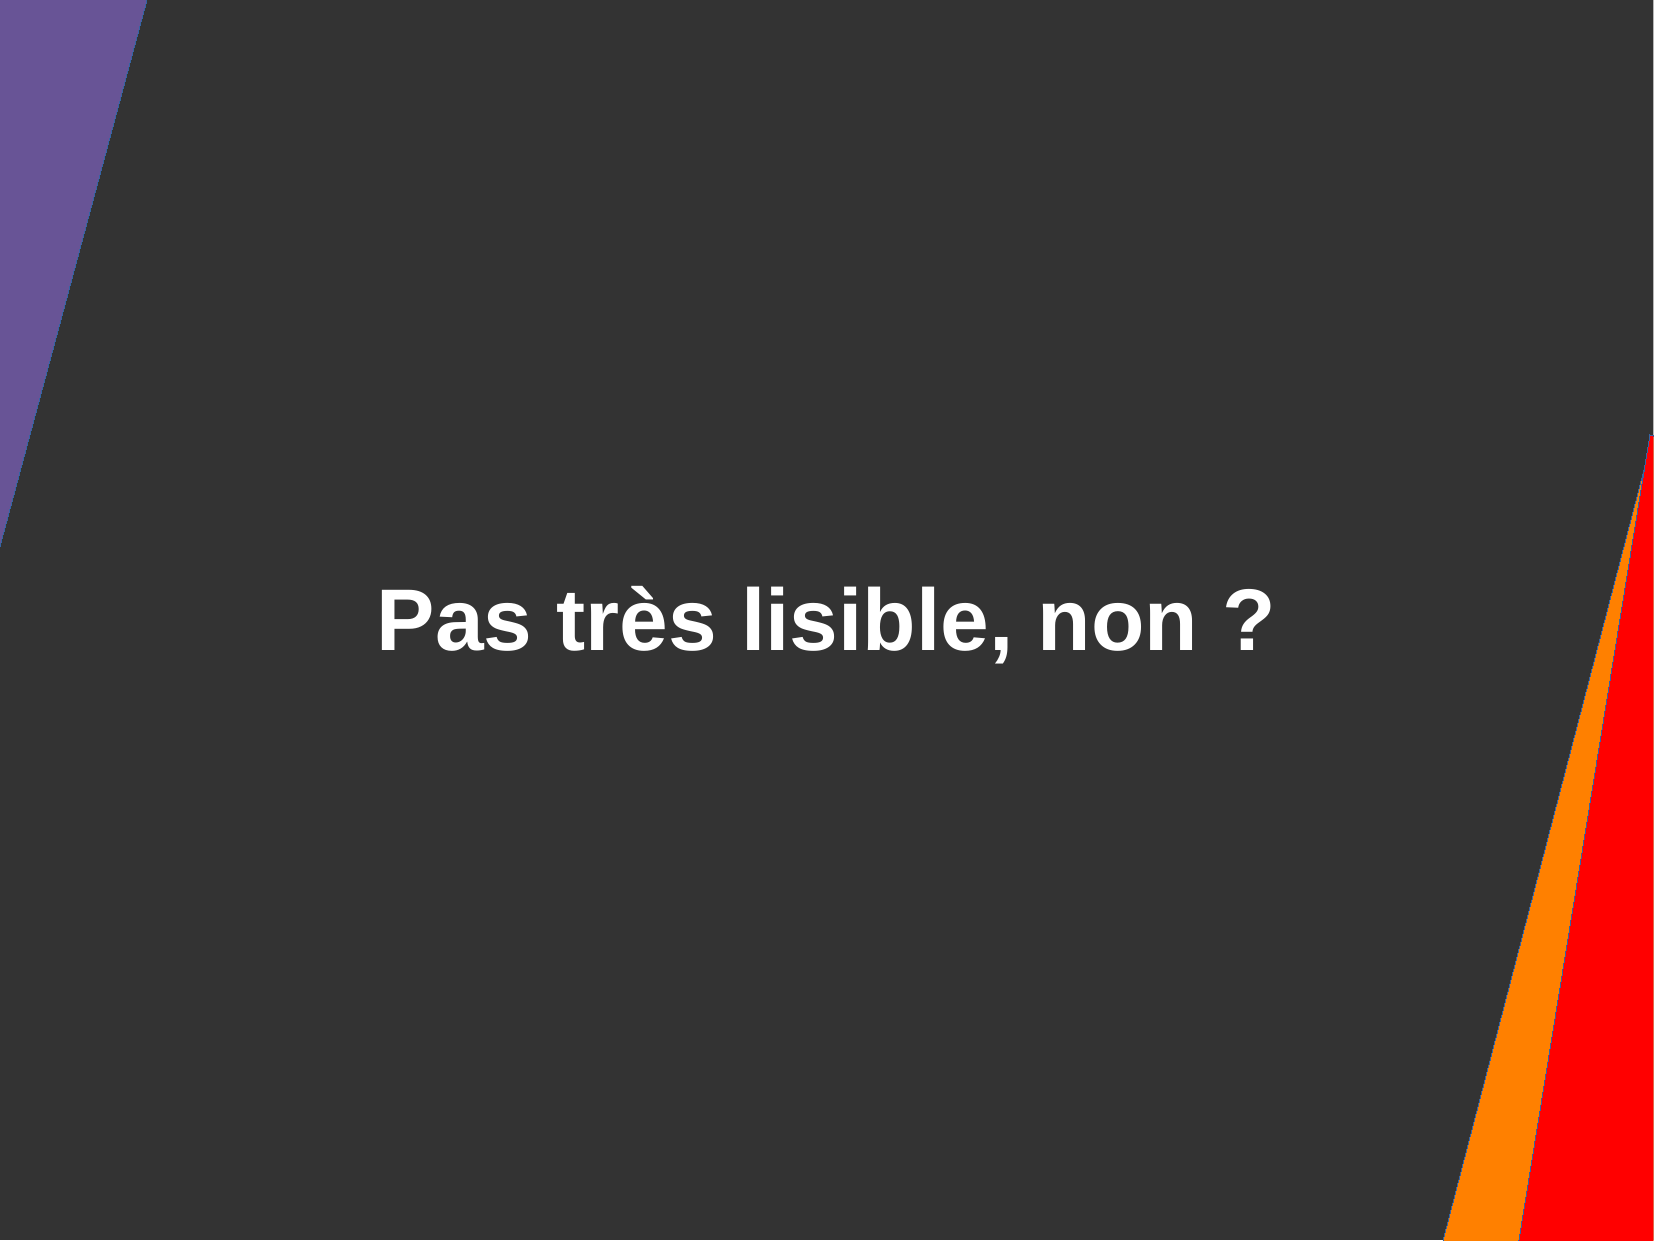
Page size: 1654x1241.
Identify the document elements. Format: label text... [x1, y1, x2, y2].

title Pas très lisible, non ? [31, 571, 1622, 702]
text_box [0, 0, 147, 547]
text_box [1442, 434, 1654, 1241]
